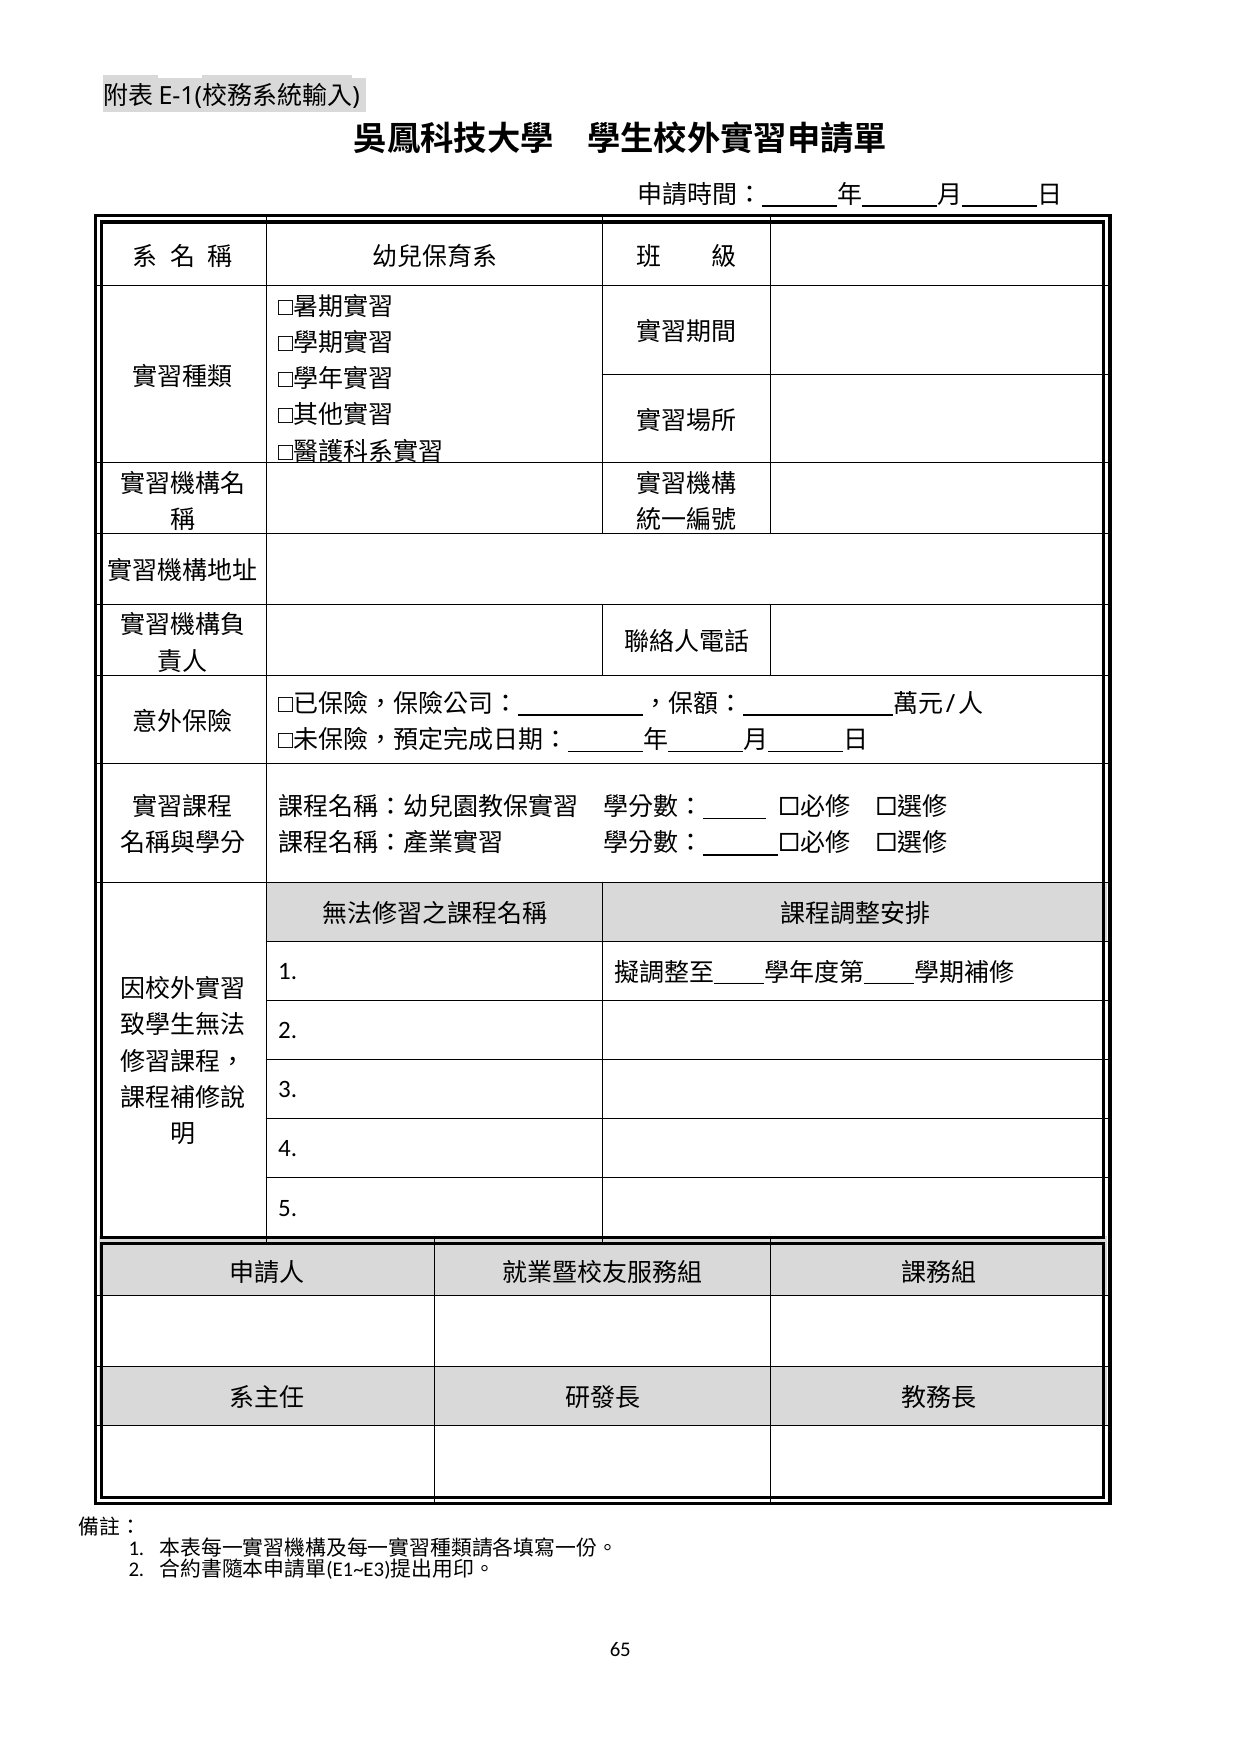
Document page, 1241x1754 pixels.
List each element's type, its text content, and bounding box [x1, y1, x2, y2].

table_cell 課務組 [771, 1236, 1107, 1295]
table_cell [603, 1060, 1102, 1118]
table_cell [267, 1178, 602, 1236]
text 備註： [78, 1518, 1137, 1538]
table_cell 申請人 [99, 1236, 266, 1295]
table_cell [267, 942, 602, 1000]
table_cell 課程調整安排 [603, 883, 1102, 941]
table_cell 申請人 [103, 1245, 434, 1295]
table_cell 實習機構負責人 [103, 605, 266, 675]
table_cell 實習場所 [603, 375, 770, 462]
table_header [771, 217, 1107, 285]
table_cell 實習機構名稱 [103, 463, 266, 533]
table_cell 系主任 [103, 1367, 434, 1425]
table_cell 研發長 [435, 1367, 770, 1425]
table_cell 因校外實習 致學生無法 修習課程， 課程補修說明 [103, 883, 266, 1236]
table_cell [603, 1178, 1102, 1236]
table_cell 實習機構地址 [103, 534, 266, 604]
table_cell [771, 463, 1102, 533]
text 附表E-1(校務系統輸入) [103, 75, 1137, 112]
table_cell 實習種類 [103, 286, 266, 462]
table_header 幼兒保育系 [267, 224, 602, 285]
text 申請時間： 年 月 日 [103, 160, 1062, 214]
table_cell 聯絡人電話 [603, 605, 770, 675]
table_cell □暑期實習 □學期實習 □學年實習 □其他實習 □醫護科系實習 [267, 286, 602, 462]
table_cell 無法修習之課程名稱 [267, 883, 602, 941]
table_cell [267, 1119, 602, 1177]
table_cell [771, 605, 1102, 675]
table_cell [435, 1426, 770, 1496]
table_cell [603, 1119, 1102, 1177]
table_cell [103, 1296, 434, 1366]
table_cell 課程名稱：幼兒園教保實習 學分數： 必修 選修 課程名稱：產業實習 學分數： 必修 選修 [267, 764, 1102, 882]
table_cell [435, 1296, 770, 1366]
table_cell 意外保險 [103, 676, 266, 763]
table_cell [267, 1001, 602, 1059]
table_cell 實習機構 統一編號 [603, 463, 770, 533]
list 本表每一實習機構及每一實習種類請各填寫一份。 [128, 1538, 1137, 1559]
table_cell 就業暨校友服務組 [435, 1245, 770, 1295]
table_cell [267, 463, 602, 533]
table_cell [603, 1001, 1102, 1059]
table_header [771, 224, 1102, 285]
table_cell [103, 1426, 434, 1496]
table_cell [771, 286, 1102, 373]
table_cell □已保險，保險公司： ，保額： 萬元/人 □未保險，預定完成日期： 年 月 日 [267, 676, 1102, 763]
table_cell [267, 1060, 602, 1118]
table_header 班 級 [603, 224, 770, 285]
table_cell 擬調整至＿＿學年度第＿＿學期補修 [603, 942, 1102, 1000]
table_cell [771, 1426, 1102, 1496]
table_header 系 名 稱 [99, 217, 266, 285]
table_cell 實習課程 名稱與學分 [103, 764, 266, 882]
table_cell [267, 605, 602, 675]
table_cell [267, 534, 1102, 604]
table_cell 實習期間 [603, 286, 770, 373]
table_cell [771, 1296, 1102, 1366]
table_cell 教務長 [771, 1367, 1102, 1425]
table_cell [771, 375, 1102, 462]
list 合約書隨本申請單(E1~E3)提出用印。 [128, 1559, 1137, 1580]
text 吳鳳科技大學 學生校外實習申請單 [103, 112, 1137, 160]
